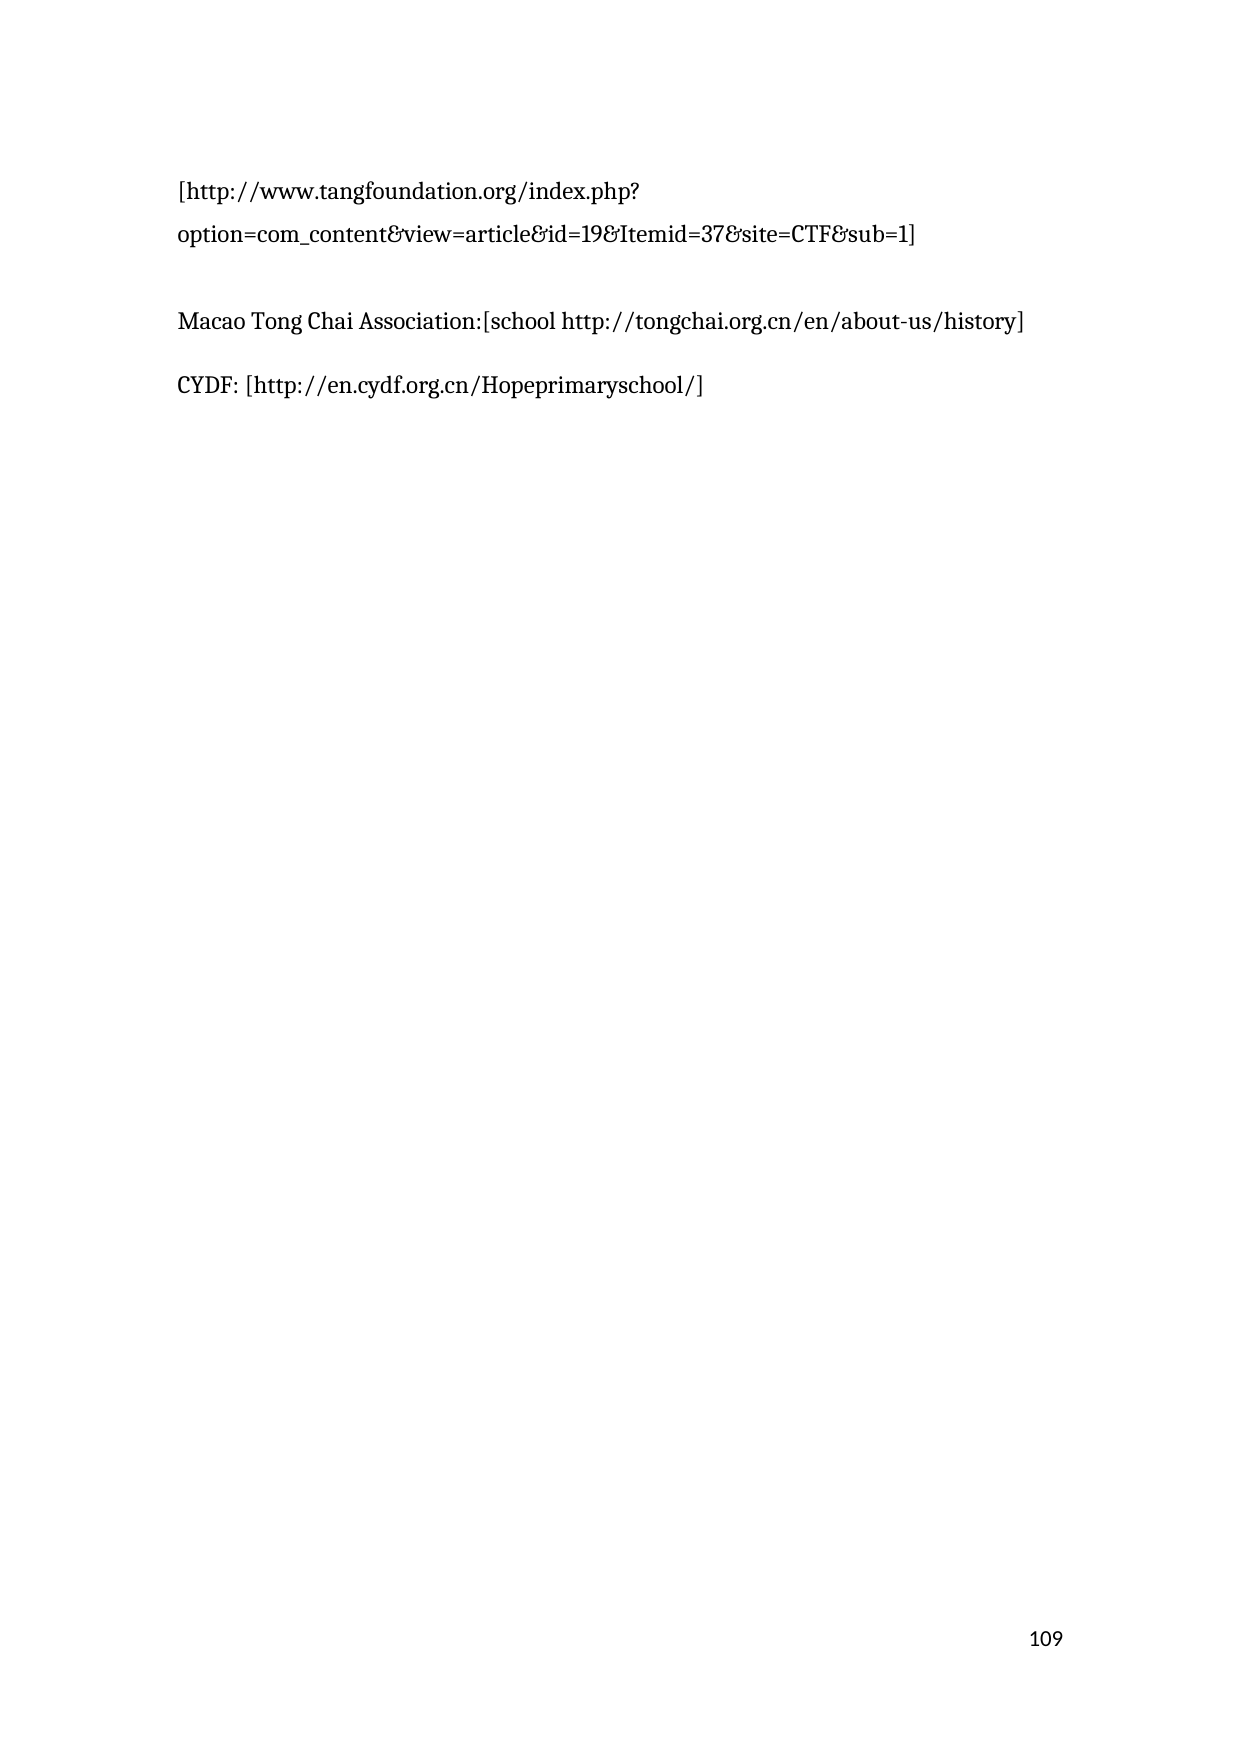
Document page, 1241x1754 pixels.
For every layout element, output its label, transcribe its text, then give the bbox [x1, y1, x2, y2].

text Macao Tong Chai Association:[school http://tongchai.org.cn/en/about-us/history] [177, 307, 1063, 335]
text [http://www.tangfoundation.org/index.php?option=com_content&view=article&id=19&Itemid=37&site=CTF&sub=1] [177, 177, 1063, 249]
text CYDF: [http://en.cydf.org.cn/Hopeprimaryschool/] [177, 371, 1063, 399]
